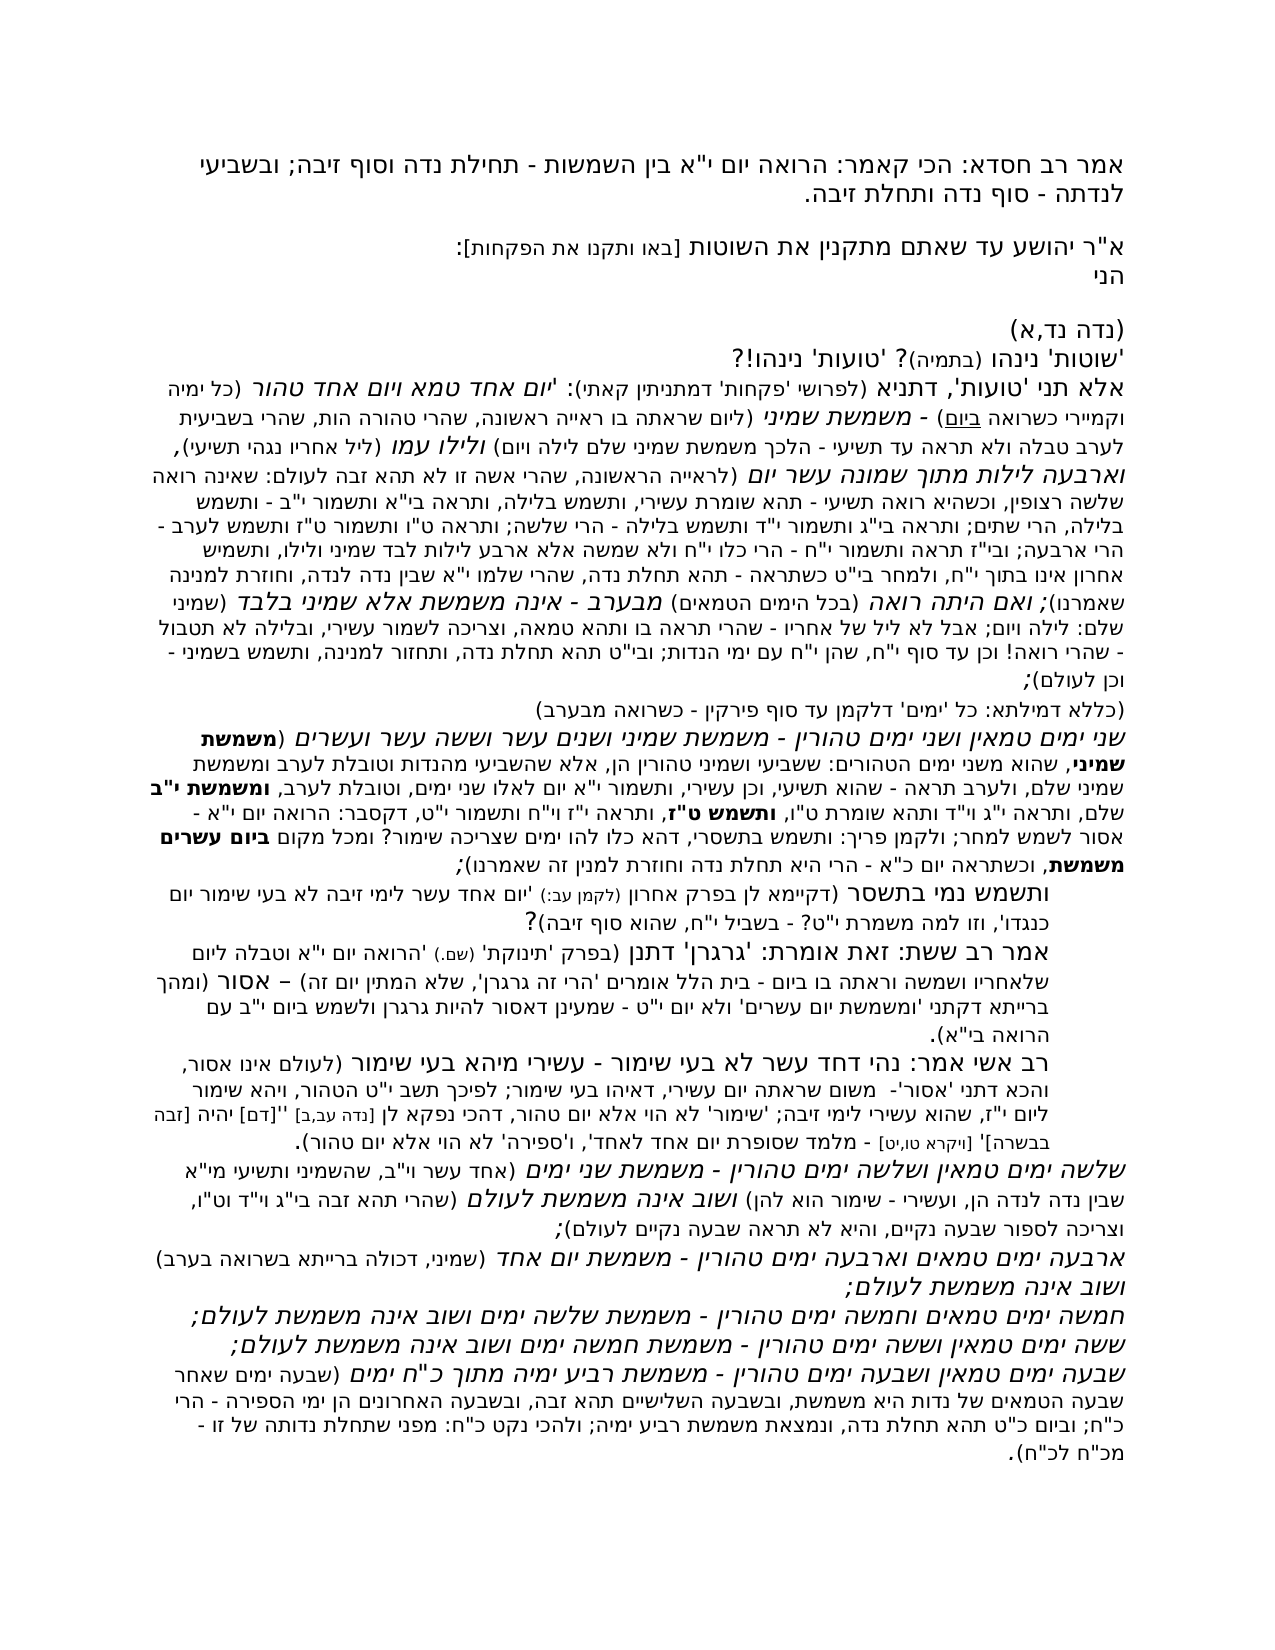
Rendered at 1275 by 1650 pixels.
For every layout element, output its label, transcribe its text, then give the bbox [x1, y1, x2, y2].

text 'שוטות' נינהו (בתמיה)? 'טועות' נינהו!? [150, 344, 1125, 373]
text א"ר יהושע עד שאתם מתקנין את השוטות [באו ותקנו את הפקחות]: [150, 232, 1125, 262]
text שלשה ימים טמאין ושלשה ימים טהורין - משמשת שני ימים (אחד עשר וי"ב, שהשמיני ותשיעי מי"א שבין נדה לנדה הן, ועשירי - שימור הוא להן) ושוב אינה משמשת לעולם (שהרי תהא זבה בי"ג וי"ד וט"ו, וצריכה לספור שבעה נקיים, והיא לא תראה שבעה נקיים לעולם); [150, 1155, 1125, 1243]
text ותשמש נמי בתשסר (דקיימא לן בפרק אחרון (לקמן עב:) 'יום אחד עשר לימי זיבה לא בעי שימור יום כנגדו', וזו למה משמרת י"ט? - בשביל י"ח, שהוא סוף זיבה)? [150, 878, 1050, 937]
text אלא תני 'טועות', דתניא (לפרושי 'פקחות' דמתניתין קאתי): 'יום אחד טמא ויום אחד טהור (כל ימיה וקמיירי כשרואה ביום) - משמשת שמיני (ליום שראתה בו ראייה ראשונה, שהרי טהורה הות, שהרי בשביעית לערב טבלה ולא תראה עד תשיעי - הלכך משמשת שמיני שלם לילה ויום) ולילו עמו (ליל אחריו נגהי תשיעי), וארבעה לילות מתוך שמונה עשר יום (לראייה הראשונה, שהרי אשה זו לא תהא זבה לעולם: שאינה רואה שלשה רצופין, וכשהיא רואה תשיעי - תהא שומרת עשירי, ותשמש בלילה, ותראה בי"א ותשמור י"ב - ותשמש בלילה, הרי שתים; ותראה בי"ג ותשמור י"ד ותשמש בלילה - הרי שלשה; ותראה ט"ו ותשמור ט"ז ותשמש לערב - הרי ארבעה; ובי"ז תראה ותשמור י"ח - הרי כלו י"ח ולא שמשה אלא ארבע לילות לבד שמיני ולילו, ותשמיש אחרון אינו בתוך י"ח, ולמחר בי"ט כשתראה - תהא תחלת נדה, שהרי שלמו י"א שבין נדה לנדה, וחוזרת למנינה שאמרנו); ואם היתה רואה (בכל הימים הטמאים) מבערב - אינה משמשת אלא שמיני בלבד (שמיני שלם: לילה ויום; אבל לא ליל של אחריו - שהרי תראה בו ותהא טמאה, וצריכה לשמור עשירי, ובלילה לא תטבול - שהרי רואה! וכן עד סוף י"ח, שהן י"ח עם ימי הנדות; ובי"ט תהא תחלת נדה, ותחזור למנינה, ותשמש בשמיני - וכן לעולם); [150, 373, 1125, 694]
text רב אשי אמר: נהי דחד עשר לא בעי שימור - עשירי מיהא בעי שימור (לעולם אינו אסור, והכא דתני 'אסור'- משום שראתה יום עשירי, דאיהו בעי שימור; לפיכך תשב י"ט הטהור, ויהא שימור ליום י"ז, שהוא עשירי לימי זיבה; 'שימור' לא הוי אלא יום טהור, דהכי נפקא לן [נדה עב,ב] ''[דם] יהיה [זבה בבשרה]' [ויקרא טו,יט] - מלמד שסופרת יום אחד לאחד', ו'ספירה' לא הוי אלא יום טהור). [150, 1048, 1050, 1155]
text שני ימים טמאין ושני ימים טהורין - משמשת שמיני ושנים עשר וששה עשר ועשרים (משמשת שמיני, שהוא משני ימים הטהורים: ששביעי ושמיני טהורין הן, אלא שהשביעי מהנדות וטובלת לערב ומשמשת שמיני שלם, ולערב תראה - שהוא תשיעי, וכן עשירי, ותשמור י"א יום לאלו שני ימים, וטובלת לערב, ומשמשת י"ב שלם, ותראה י"ג וי"ד ותהא שומרת ט"ו, ותשמש ט"ז, ותראה י"ז וי"ח ותשמור י"ט, דקסבר: הרואה יום י"א - אסור לשמש למחר; ולקמן פריך: ותשמש בתשסרי, דהא כלו להו ימים שצריכה שימור? ומכל מקום ביום עשרים משמשת, וכשתראה יום כ"א - הרי היא תחלת נדה וחוזרת למנין זה שאמרנו); [150, 723, 1125, 878]
text ששה ימים טמאין וששה ימים טהורין - משמשת חמשה ימים ושוב אינה משמשת לעולם; [150, 1330, 1125, 1359]
text חמשה ימים טמאים וחמשה ימים טהורין - משמשת שלשה ימים ושוב אינה משמשת לעולם; [150, 1301, 1125, 1330]
text שבעה ימים טמאין ושבעה ימים טהורין - משמשת רביע ימיה מתוך כ"ח ימים (שבעה ימים שאחר שבעה הטמאים של נדות היא משמשת, ובשבעה השלישיים תהא זבה, ובשבעה האחרונים הן ימי הספירה - הרי כ"ח; וביום כ"ט תהא תחלת נדה, ונמצאת משמשת רביע ימיה; ולהכי נקט כ"ח: מפני שתחלת נדותה של זו - מכ"ח לכ"ח). [150, 1359, 1125, 1466]
text (כללא דמילתא: כל 'ימים' דלקמן עד סוף פירקין - כשרואה מבערב) [150, 694, 1125, 723]
text הני [150, 262, 1125, 291]
text אמר רב ששת: זאת אומרת: 'גרגרן' דתנן (בפרק 'תינוקת' (שם.) 'הרואה יום י"א וטבלה ליום שלאחריו ושמשה וראתה בו ביום - בית הלל אומרים 'הרי זה גרגרן', שלא המתין יום זה) – אסור (ומהך ברייתא דקתני 'ומשמשת יום עשרים' ולא יום י"ט - שמעינן דאסור להיות גרגרן ולשמש ביום י"ב עם הרואה בי"א). [150, 937, 1050, 1048]
text ארבעה ימים טמאים וארבעה ימים טהורין - משמשת יום אחד (שמיני, דכולה ברייתא בשרואה בערב) ושוב אינה משמשת לעולם; [150, 1243, 1125, 1301]
text (נדה נד,א) [150, 315, 1125, 344]
text אמר רב חסדא: הכי קאמר: הרואה יום י"א בין השמשות - תחילת נדה וסוף זיבה; ובשביעי לנדתה - סוף נדה ותחלת זיבה. [150, 150, 1125, 208]
